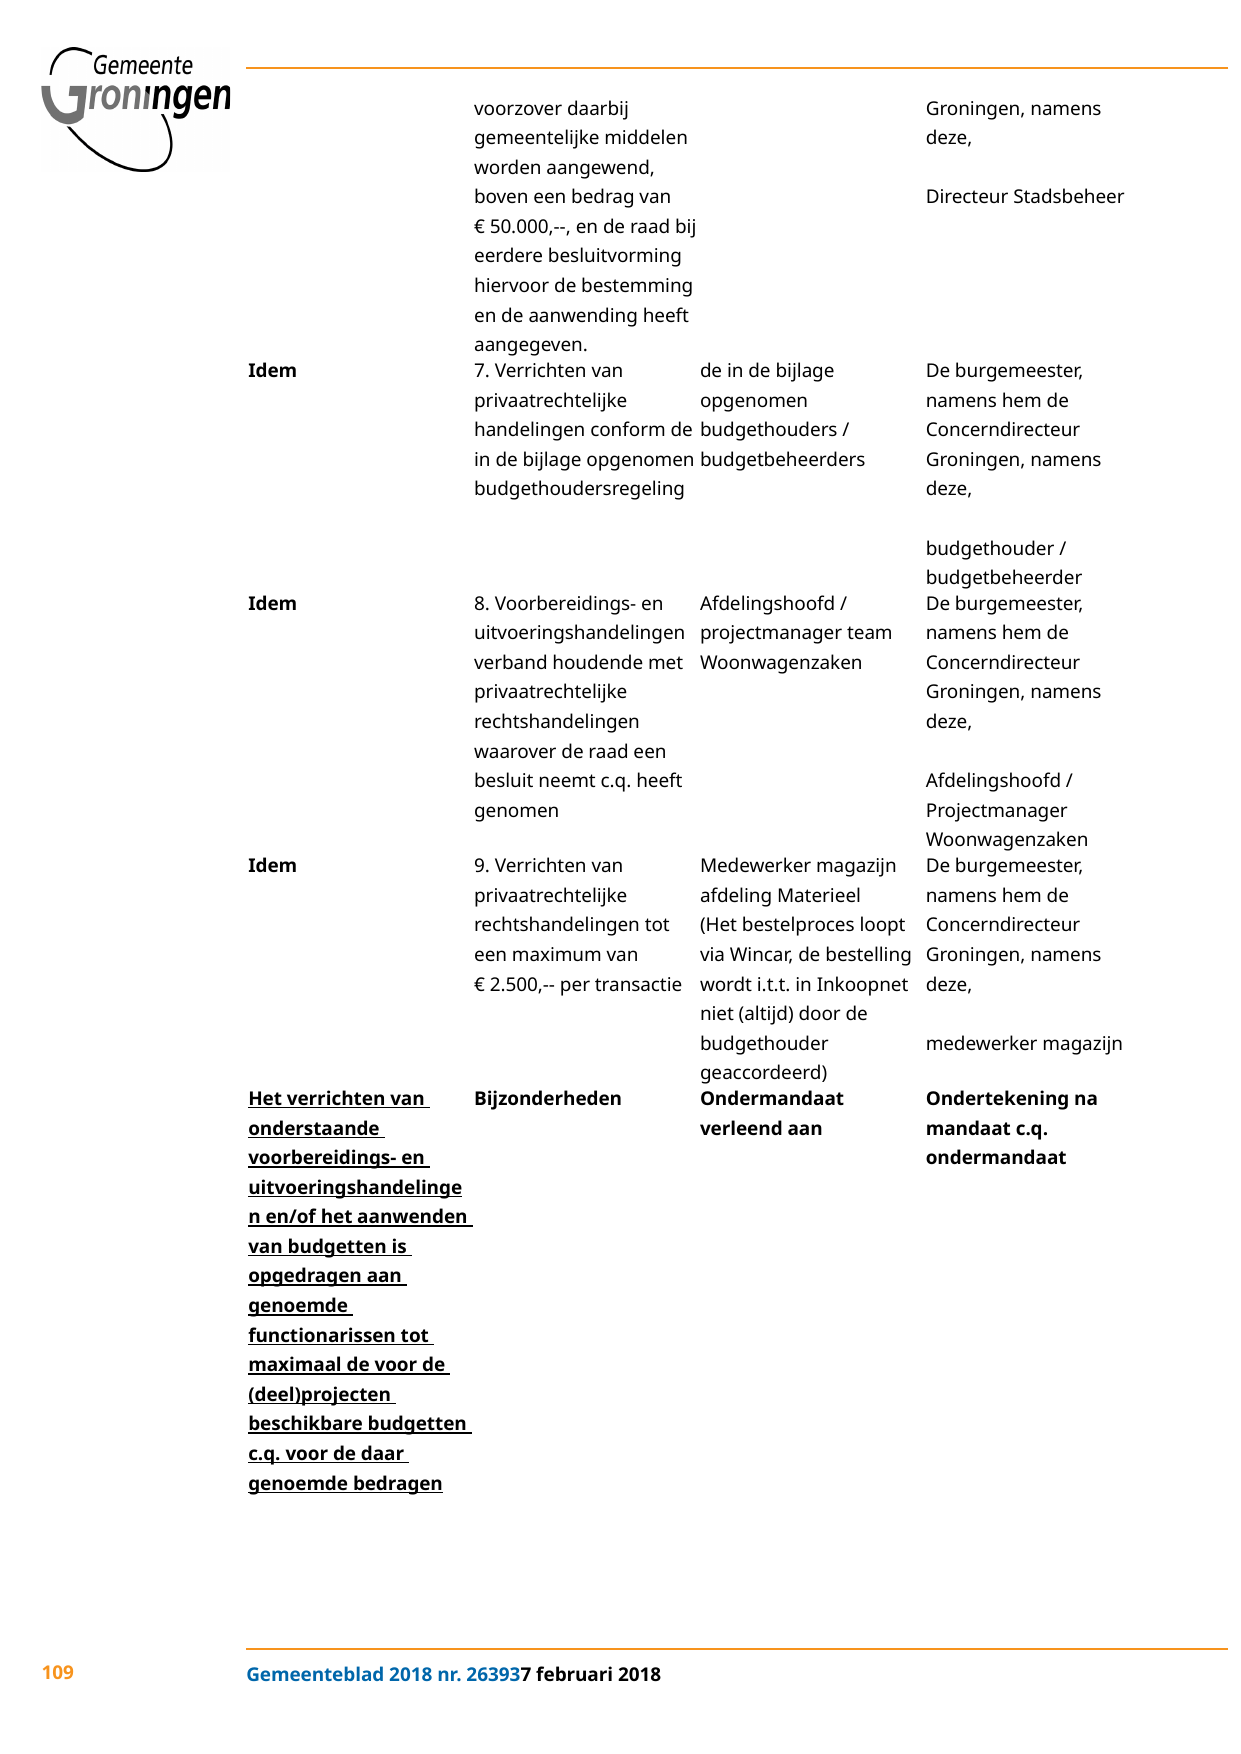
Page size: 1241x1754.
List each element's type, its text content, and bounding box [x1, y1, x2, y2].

table_cell Afdelingshoofd / projectmanager team Woonwagenzaken [700, 590, 926, 852]
table_cell Medewerker magazijn afdeling Materieel (Het bestelproces loopt via Wincar, de bestelling wordt i.t.t. in Inkoopnet niet (altijd) door de budgethouder geaccordeerd) [700, 853, 926, 1085]
table_cell Bijzonderheden [474, 1085, 700, 1496]
table_cell 7. Verrichten van privaatrechtelijke handelingen conform de in de bijlage opgenomen budgethoudersregeling [474, 357, 700, 590]
table_cell Ondertekening na mandaat c.q. ondermandaat [926, 1085, 1152, 1496]
table_cell Idem [248, 357, 474, 590]
table_cell [248, 95, 474, 357]
picture [41, 47, 231, 172]
table_cell de in de bijlage opgenomen budgethouders / budgetbeheerders [700, 357, 926, 590]
table_cell De burgemeester, namens hem de Concerndirecteur Groningen, namens deze, medewerker magazijn [926, 853, 1152, 1085]
table_cell 9. Verrichten van privaatrechtelijke rechtshandelingen tot een maximum van € 2.500,-- per transactie [474, 853, 700, 1085]
table_cell De burgemeester, namens hem de Concerndirecteur Groningen, namens deze, Afdelingshoofd / Projectmanager Woonwagenzaken [926, 590, 1152, 852]
table_cell [700, 95, 926, 357]
table_cell Ondermandaat verleend aan [700, 1085, 926, 1496]
table_cell 8. Voorbereidings- en uitvoeringshandelingen verband houdende met privaatrechtelijke rechtshandelingen waarover de raad een besluit neemt c.q. heeft genomen [474, 590, 700, 852]
table_cell Idem [248, 590, 474, 852]
table_cell voorzover daarbij gemeentelijke middelen worden aangewend, boven een bedrag van € 50.000,--, en de raad bij eerdere besluitvorming hiervoor de bestemming en de aanwending heeft aangegeven. [474, 95, 700, 357]
table_cell Het verrichten van onderstaande voorbereidings- en uitvoeringshandelingen en/of het aanwenden van budgetten is opgedragen aan genoemde functionarissen tot maximaal de voor de (deel)projecten beschikbare budgetten c.q. voor de daar genoemde bedragen [248, 1085, 474, 1496]
table_cell Groningen, namens deze, Directeur Stadsbeheer [926, 95, 1152, 357]
table_cell Idem [248, 853, 474, 1085]
table_cell De burgemeester, namens hem de Concerndirecteur Groningen, namens deze, budgethouder / budgetbeheerder [926, 357, 1152, 590]
